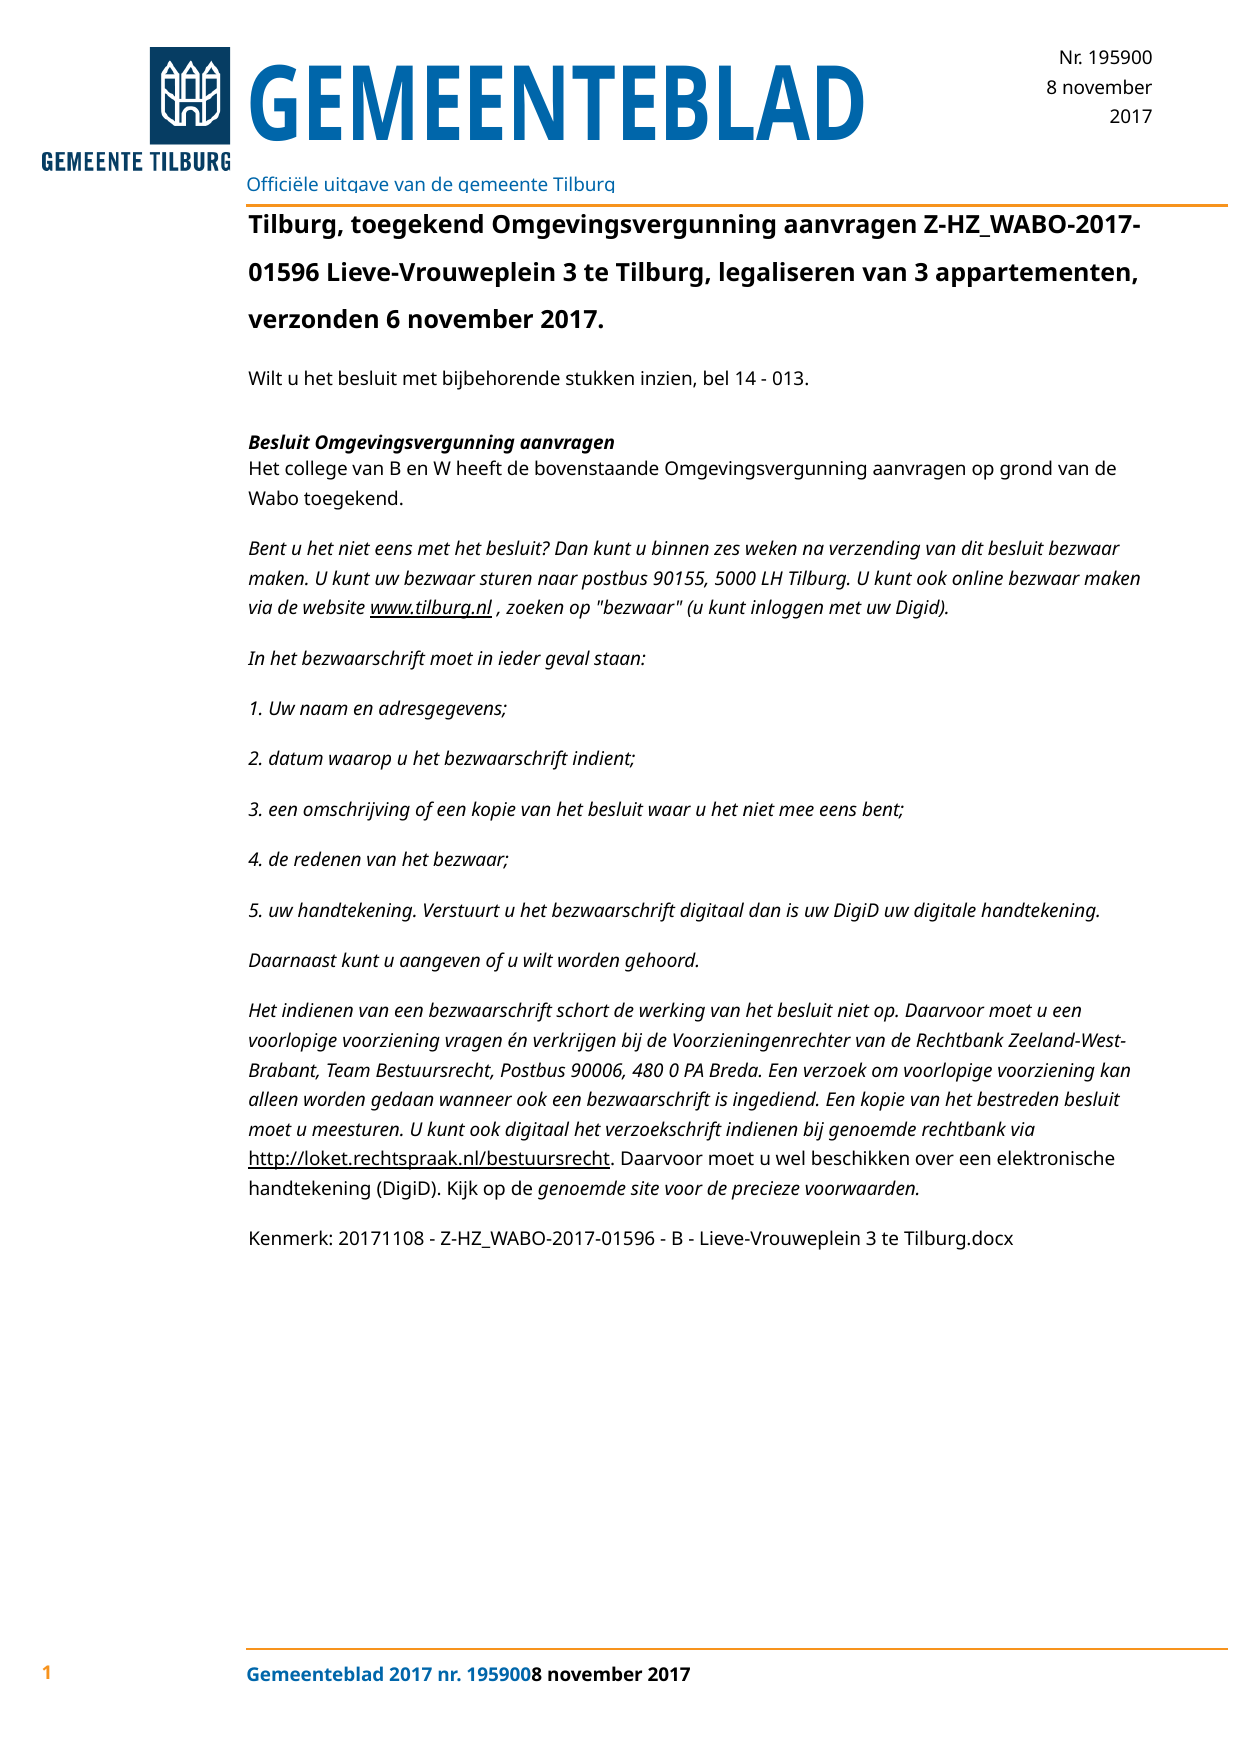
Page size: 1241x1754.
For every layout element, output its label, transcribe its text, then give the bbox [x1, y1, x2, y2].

text Daarnaast kunt u aangeven of u wilt worden gehoord. [248, 947, 1152, 973]
text 1. Uw naam en adresgegevens; [248, 695, 1152, 721]
text Tilburg, toegekend Omgevingsvergunning aanvragen Z-HZ_WABO-2017-01596 Lieve-Vrouweplein 3 te Tilburg, legaliseren van 3 appartementen, verzonden 6 november 2017. [248, 207, 1152, 336]
text Het college van B en W heeft de bovenstaande Omgevingsvergunning aanvragen op grond van de Wabo toegekend. [248, 455, 1152, 511]
text 5. uw handtekening. Verstuurt u het bezwaarschrift digitaal dan is uw DigiD uw digitale handtekening. [248, 897, 1152, 923]
picture [41, 47, 231, 172]
text In het bezwaarschrift moet in ieder geval staan: [248, 645, 1152, 671]
text 3. een omschrijving of een kopie van het besluit waar u het niet mee eens bent; [248, 796, 1152, 822]
text Besluit Omgevingsvergunning aanvragen [248, 429, 1152, 455]
text Bent u het niet eens met het besluit? Dan kunt u binnen zes weken na verzending van dit besluit bezwaar maken. U kunt uw bezwaar sturen naar postbus 90155, 5000 LH Tilburg. U kunt ook online bezwaar maken via de website www.tilburg.nl , zoeken op "bezwaar" (u kunt inloggen met uw Digid). [248, 535, 1152, 620]
text 2. datum waarop u het bezwaarschrift indient; [248, 746, 1152, 771]
text 4. de redenen van het bezwaar; [248, 846, 1152, 872]
text Wilt u het besluit met bijbehorende stukken inzien, bel 14 - 013. [248, 366, 1152, 391]
text Het indienen van een bezwaarschrift schort de werking van het besluit niet op. Daarvoor moet u een voorlopige voorziening vragen én verkrijgen bij de Voorzieningenrechter van de Rechtbank Zeeland-West-Brabant, Team Bestuursrecht, Postbus 90006, 480 0 PA Breda. Een verzoek om voorlopige voorziening kan alleen worden gedaan wanneer ook een bezwaarschrift is ingediend. Een kopie van het bestreden besluit moet u meesturen. U kunt ook digitaal het verzoekschrift indienen bij genoemde rechtbank via http://loket.rechtspraak.nl/bestuursrecht. Daarvoor moet u wel beschikken over een elektronische handtekening (DigiD). Kijk op de genoemde site voor de precieze voorwaarden. [248, 998, 1152, 1201]
text Kenmerk: 20171108 - Z-HZ_WABO-2017-01596 - B - Lieve-Vrouweplein 3 te Tilburg.docx [248, 1226, 1152, 1251]
